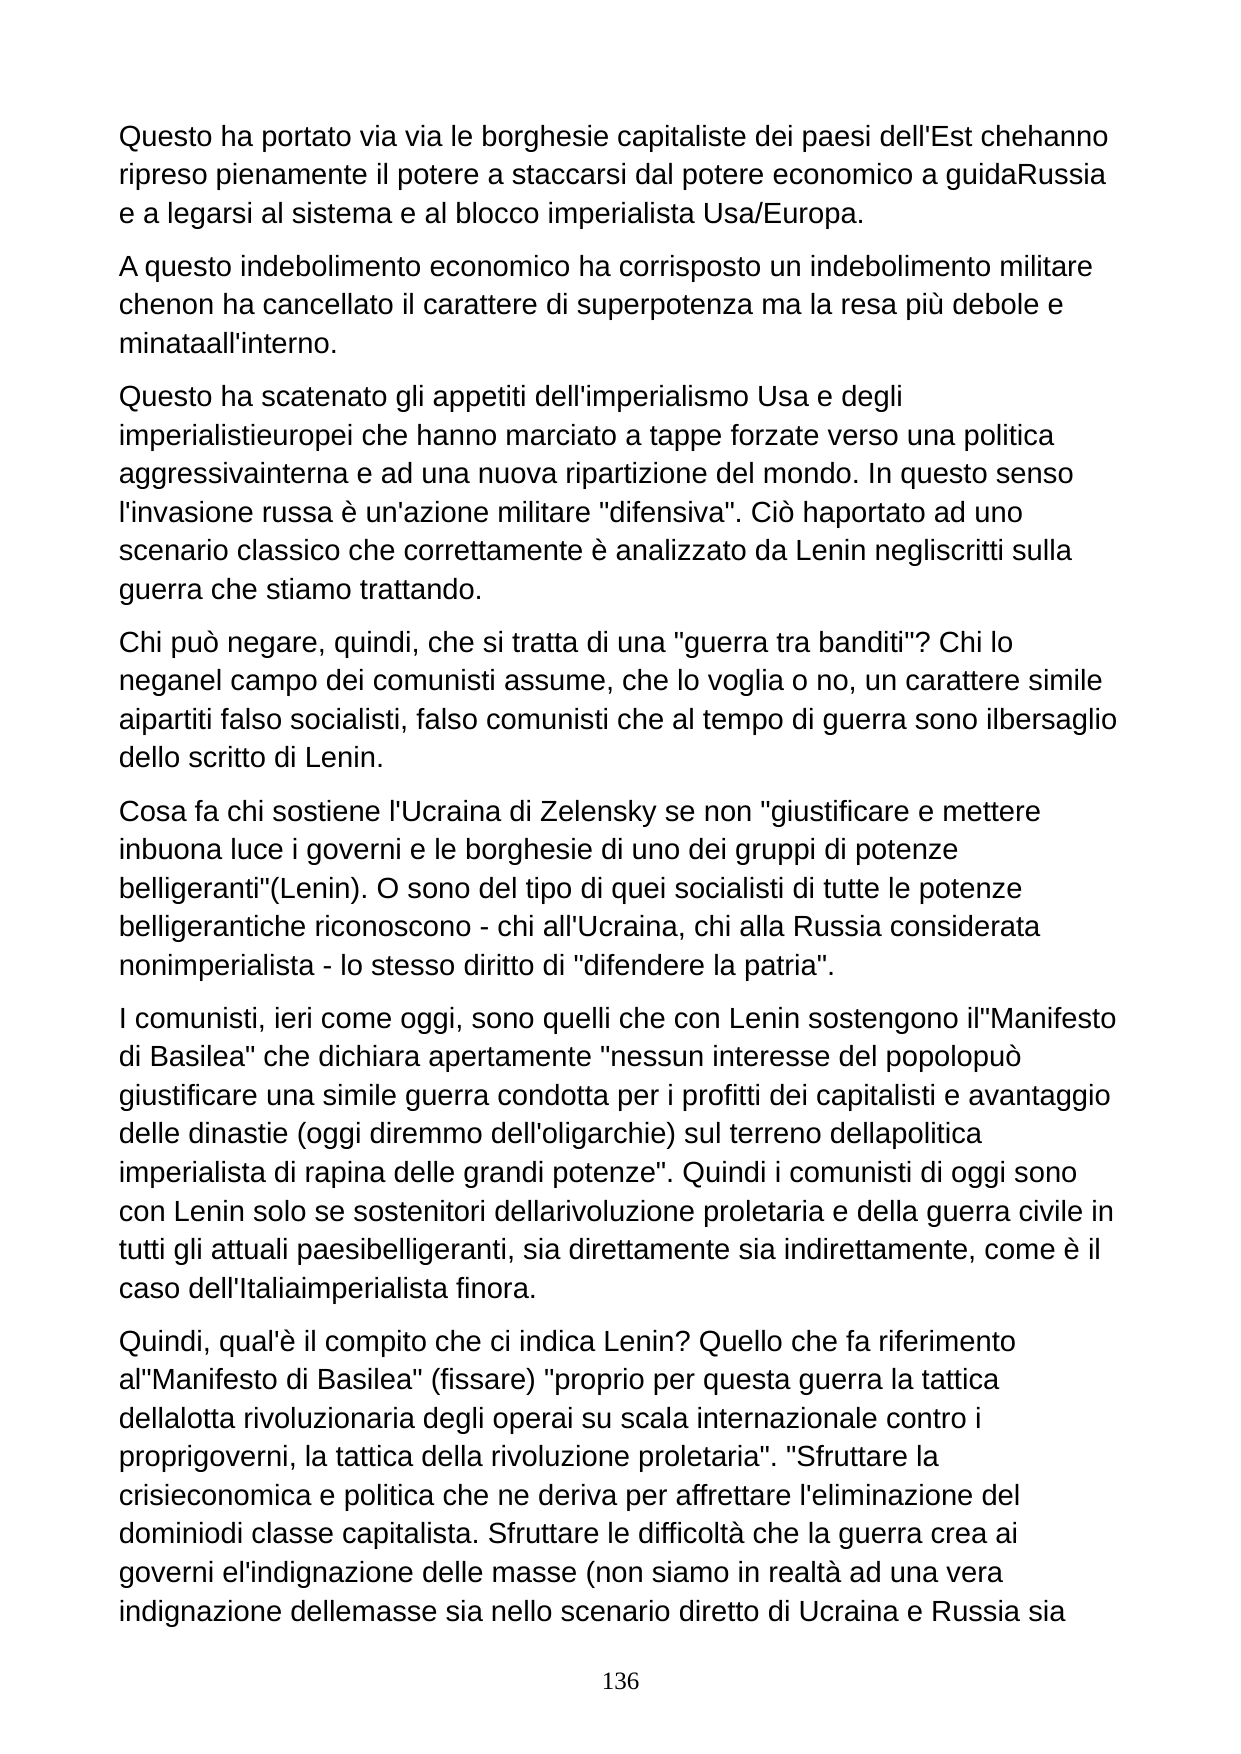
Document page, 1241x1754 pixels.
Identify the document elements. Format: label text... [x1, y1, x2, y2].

text Chi può negare, quindi, che si tratta di una "guerra tra banditi"? Chi lo neganel campo dei comunisti assume, che lo voglia o no, un carattere simile aipartiti falso socialisti, falso comunisti che al tempo di guerra sono ilbersaglio dello scritto di Lenin. [118, 625, 1122, 774]
text Quindi, qual'è il compito che ci indica Lenin? Quello che fa riferimento al"Manifesto di Basilea" (fissare) "proprio per questa guerra la tattica dellalotta rivoluzionaria degli operai su scala internazionale contro i proprigoverni, la tattica della rivoluzione proletaria". "Sfruttare la crisieconomica e politica che ne deriva per affrettare l'eliminazione del dominiodi classe capitalista. Sfruttare le difficoltà che la guerra crea ai governi el'indignazione delle masse (non siamo in realtà ad una vera indignazione dellemasse sia nello scenario diretto di Ucraina e Russia sia [118, 1324, 1122, 1627]
text I comunisti, ieri come oggi, sono quelli che con Lenin sostengono il"Manifesto di Basilea" che dichiara apertamente "nessun interesse del popolopuò giustificare una simile guerra condotta per i profitti dei capitalisti e avantaggio delle dinastie (oggi diremmo dell'oligarchie) sul terreno dellapolitica imperialista di rapina delle grandi potenze". Quindi i comunisti di oggi sono con Lenin solo se sostenitori dellarivoluzione proletaria e della guerra civile in tutti gli attuali paesibelligeranti, sia direttamente sia indirettamente, come è il caso dell'Italiaimperialista finora. [118, 1001, 1122, 1304]
text Questo ha portato via via le borghesie capitaliste dei paesi dell'Est chehanno ripreso pienamente il potere a staccarsi dal potere economico a guidaRussia e a legarsi al sistema e al blocco imperialista Usa/Europa. [118, 118, 1122, 229]
text A questo indebolimento economico ha corrisposto un indebolimento militare chenon ha cancellato il carattere di superpotenza ma la resa più debole e minataall'interno. [118, 249, 1122, 359]
text Questo ha scatenato gli appetiti dell'imperialismo Usa e degli imperialistieuropei che hanno marciato a tappe forzate verso una politica aggressivainterna e ad una nuova ripartizione del mondo. In questo senso l'invasione russa è un'azione militare "difensiva". Ciò haportato ad uno scenario classico che correttamente è analizzato da Lenin negliscritti sulla guerra che stiamo trattando. [118, 379, 1122, 605]
text Cosa fa chi sostiene l'Ucraina di Zelensky se non "giustificare e mettere inbuona luce i governi e le borghesie di uno dei gruppi di potenze belligeranti"(Lenin). O sono del tipo di quei socialisti di tutte le potenze belligerantiche riconoscono - chi all'Ucraina, chi alla Russia considerata nonimperialista - lo stesso diritto di "difendere la patria". [118, 793, 1122, 981]
